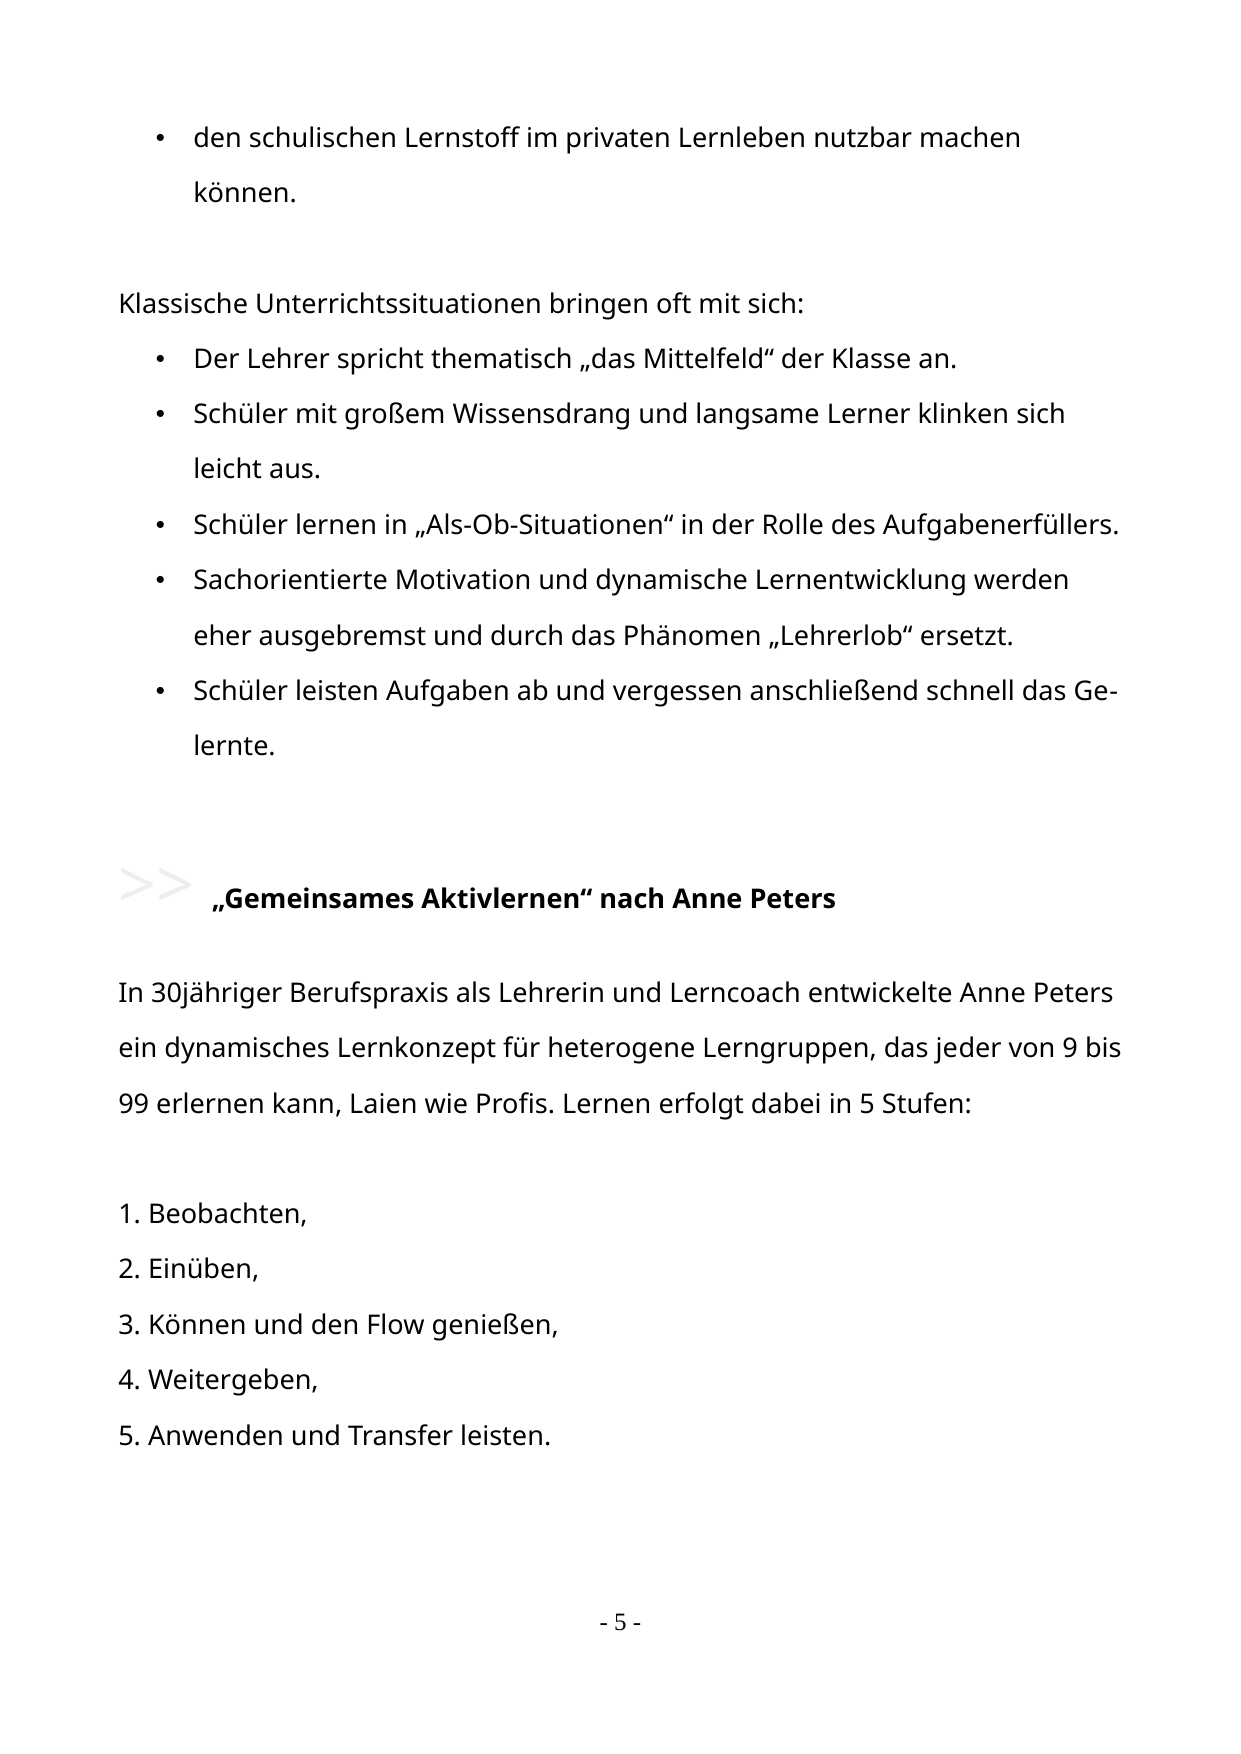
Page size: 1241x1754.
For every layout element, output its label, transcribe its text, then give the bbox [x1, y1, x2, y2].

list Schüler leisten Aufgaben ab und vergessen anschließend schnell das Ge­lernte. [156, 671, 1122, 763]
list den schulischen Lernstoff im privaten Lernleben nutzbar machen können. [156, 118, 1122, 210]
text 5. Anwenden und Transfer leisten. [118, 1416, 1122, 1453]
text 3. Können und den Flow genießen, [118, 1305, 1122, 1342]
text 1. Beobachten, [118, 1195, 1122, 1232]
list Der Lehrer spricht thematisch „das Mittelfeld“ der Klasse an. [156, 339, 1122, 376]
text Klassische Unterrichtssituationen bringen oft mit sich: [118, 284, 1122, 321]
text 4. Weitergeben, [118, 1361, 1122, 1397]
list Sachorientierte Motivation und dynamische Lernentwicklung werden eher ausgebremst und durch das Phänomen „Lehrerlob“ ersetzt. [156, 561, 1122, 653]
text 2. Einüben, [118, 1250, 1122, 1287]
text In 30jähriger Berufspraxis als Lehrerin und Lerncoach entwickelte Anne Peters ein dynamisches Lernkonzept für heterogene Lerngruppen, das je­der von 9 bis 99 erlernen kann, Laien wie Profis. Lernen erfolgt dabei in 5 Stufen: [118, 973, 1122, 1121]
list Schüler mit großem Wissensdrang und langsame Lerner klinken sich leicht aus. [156, 395, 1122, 487]
list Schüler lernen in „Als-Ob-Situationen“ in der Rolle des Aufgabenerfüllers. [156, 505, 1122, 542]
text >> „Gemeinsames Aktivlernen“ nach Anne Peters [118, 837, 1122, 928]
